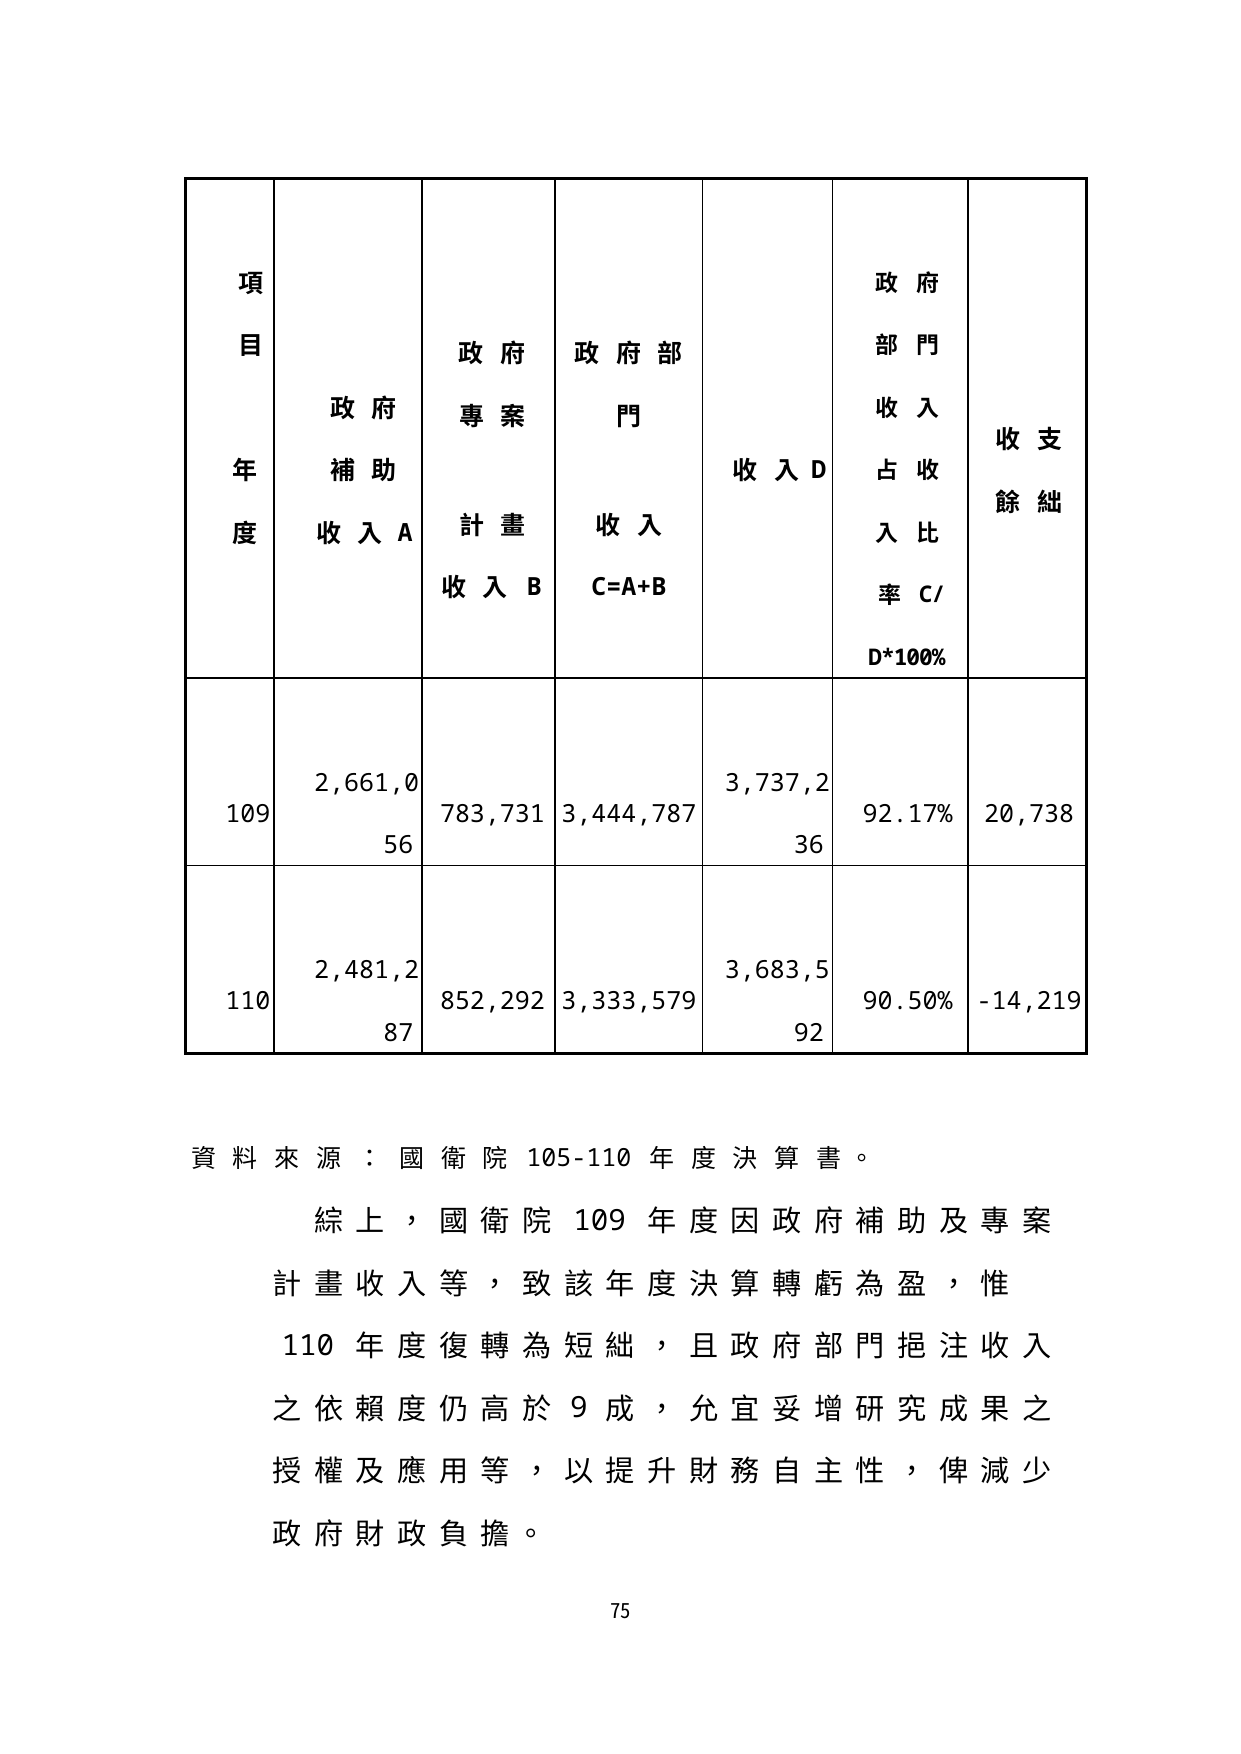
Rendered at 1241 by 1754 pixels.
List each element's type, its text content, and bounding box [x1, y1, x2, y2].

table_cell 3,333,579 [556, 866, 702, 1052]
table_cell 90.50% [833, 866, 967, 1052]
text 資料來源：國衛院105-110年度決算書。 [183, 1115, 1060, 1177]
table_cell 2,661,056 [275, 679, 421, 865]
table_cell 783,731 [423, 679, 554, 865]
table_cell 2,481,287 [275, 866, 421, 1052]
table_cell 852,292 [423, 866, 554, 1052]
table_cell 3,737,236 [703, 679, 832, 865]
table_header 項目 年度 [187, 180, 273, 677]
text 綜上，國衛院109年度因政府補助及專案計畫收入等，致該年度決算轉虧為盈，惟110年度復轉為短絀，且政府部門挹注收入之依賴度仍高於9成，允宜妥增研究成果之授權及應用等，以提升財務自主性，俾減少政府財政負擔。 [242, 1177, 1058, 1552]
table_cell 110 [187, 866, 273, 1052]
table_cell -14,219 [969, 866, 1085, 1052]
table_header 政府補助收入A [275, 180, 421, 677]
table_header 政府部門收入占收入比率C/D*100% [833, 180, 967, 677]
table_header 收支餘絀 [969, 180, 1085, 677]
table_header 政府專案 計畫收入B [423, 180, 554, 677]
table_cell 20,738 [969, 679, 1085, 865]
table_cell 92.17% [833, 679, 967, 865]
table_cell 3,444,787 [556, 679, 702, 865]
table_cell 3,683,592 [703, 866, 832, 1052]
table_header 收入D [703, 180, 832, 677]
table_header 政府部門 收入C=A+B [556, 180, 702, 677]
table_cell 109 [187, 679, 273, 865]
